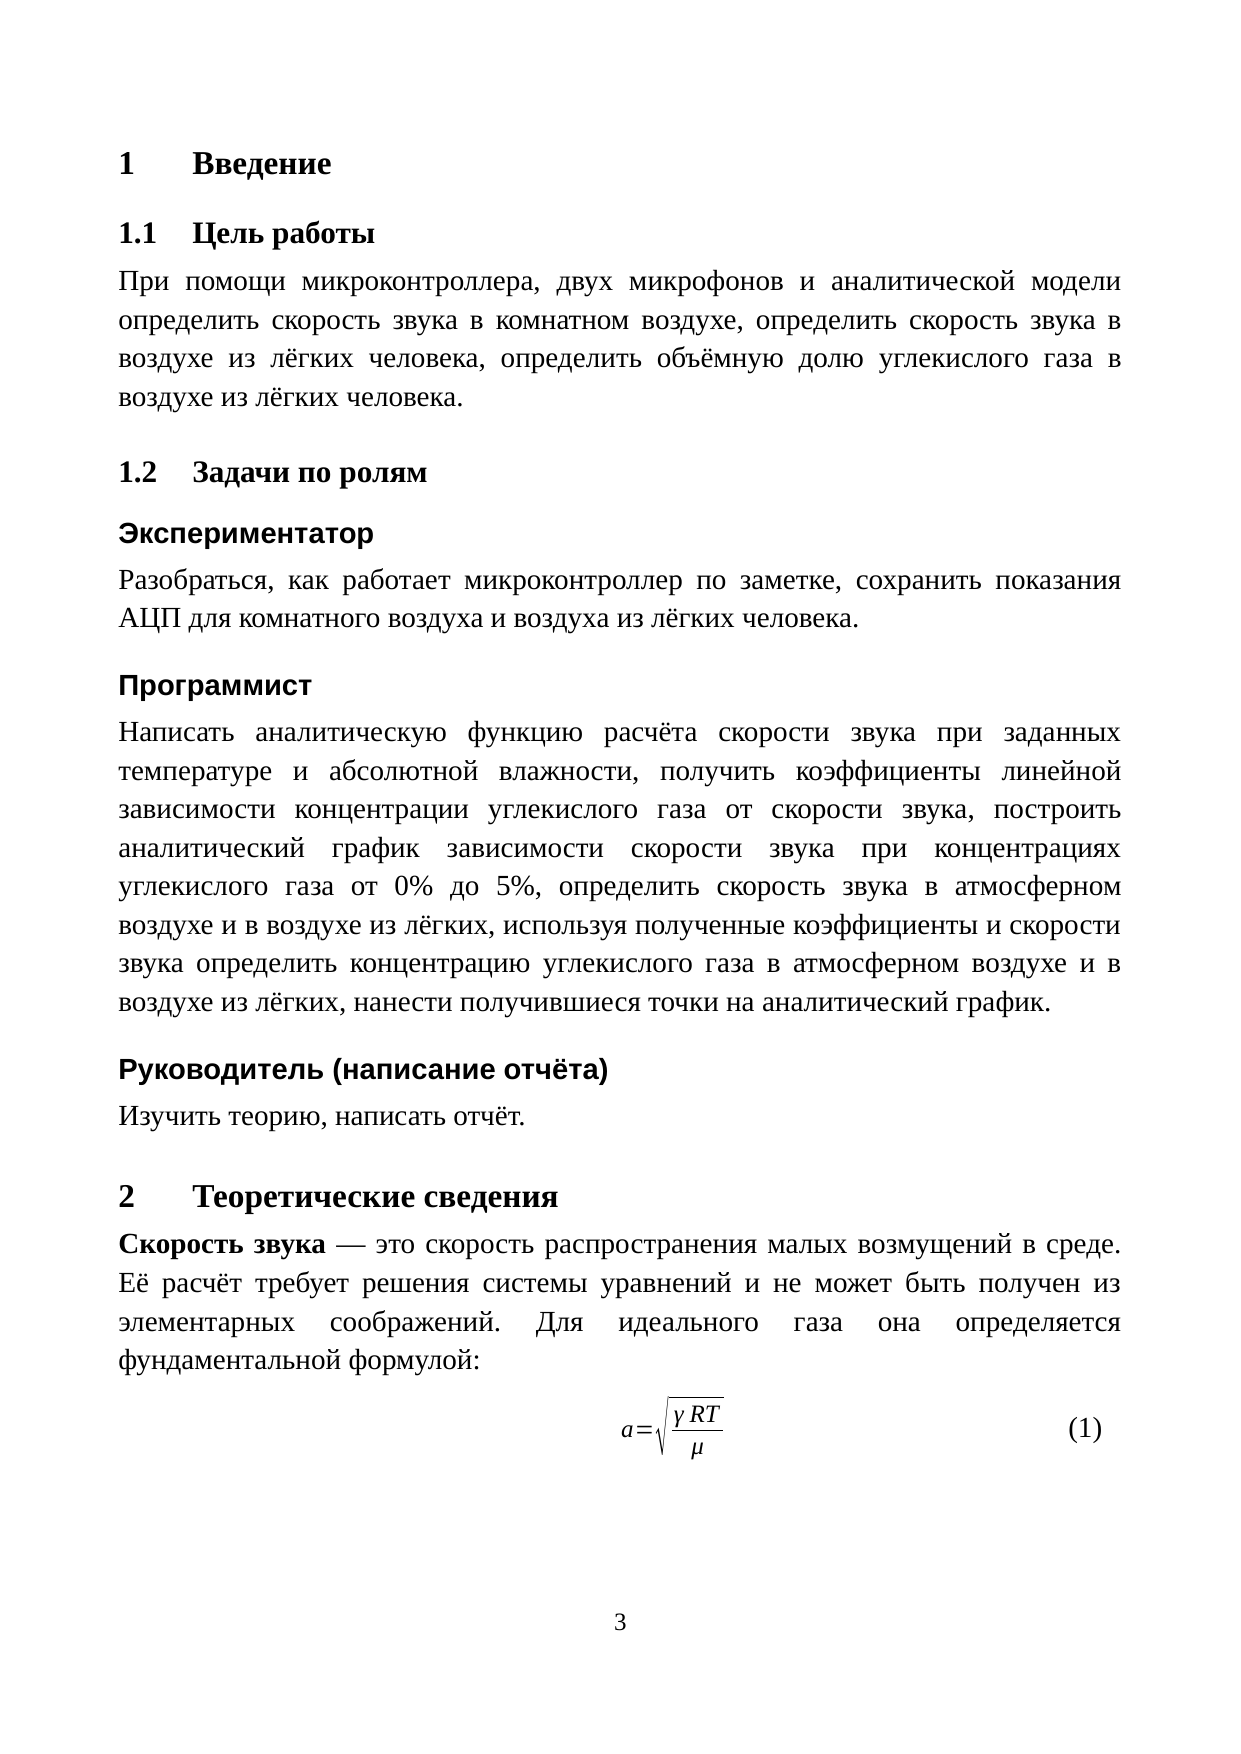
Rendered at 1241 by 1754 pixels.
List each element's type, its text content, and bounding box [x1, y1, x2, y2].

text Скорость звука — это скорость распространения малых возмущений в среде. Её расчёт требует решения системы уравнений и не может быть получен из элементарных соображений. Для идеального газа она определяется фундаментальной формулой: [118, 1227, 1122, 1376]
subtitle Руководитель (написание отчёта) [118, 1052, 1122, 1085]
subtitle Введение [118, 143, 1122, 181]
text Изучить теорию, написать отчёт. [118, 1098, 1122, 1131]
subtitle Экспериментатор [118, 516, 1122, 549]
text (1) [118, 1395, 1122, 1460]
subtitle Задачи по ролям [118, 453, 1122, 489]
subtitle Цель работы [118, 215, 1122, 251]
subtitle Теоретические сведения [118, 1176, 1122, 1214]
text Разобраться, как работает микроконтроллер по заметке, сохранить показания АЦП для комнатного воздуха и воздуха из лёгких человека. [118, 562, 1122, 634]
text При помощи микроконтроллера, двух микрофонов и аналитической модели определить скорость звука в комнатном воздухе, определить скорость звука в воздухе из лёгких человека, определить объёмную долю углекислого газа в воздухе из лёгких человека. [118, 263, 1122, 412]
text Написать аналитическую функцию расчёта скорости звука при заданных температуре и абсолютной влажности, получить коэффициенты линейной зависимости концентрации углекислого газа от скорости звука, построить аналитический график зависимости скорости звука при концентрациях углекислого газа от 0% до 5%, определить скорость звука в атмосферном воздухе и в воздухе из лёгких, используя полученные коэффициенты и скорости звука определить концентрацию углекислого газа в атмосферном воздухе и в воздухе из лёгких, нанести получившиеся точки на аналитический график. [118, 714, 1122, 1017]
subtitle Программист [118, 668, 1122, 702]
